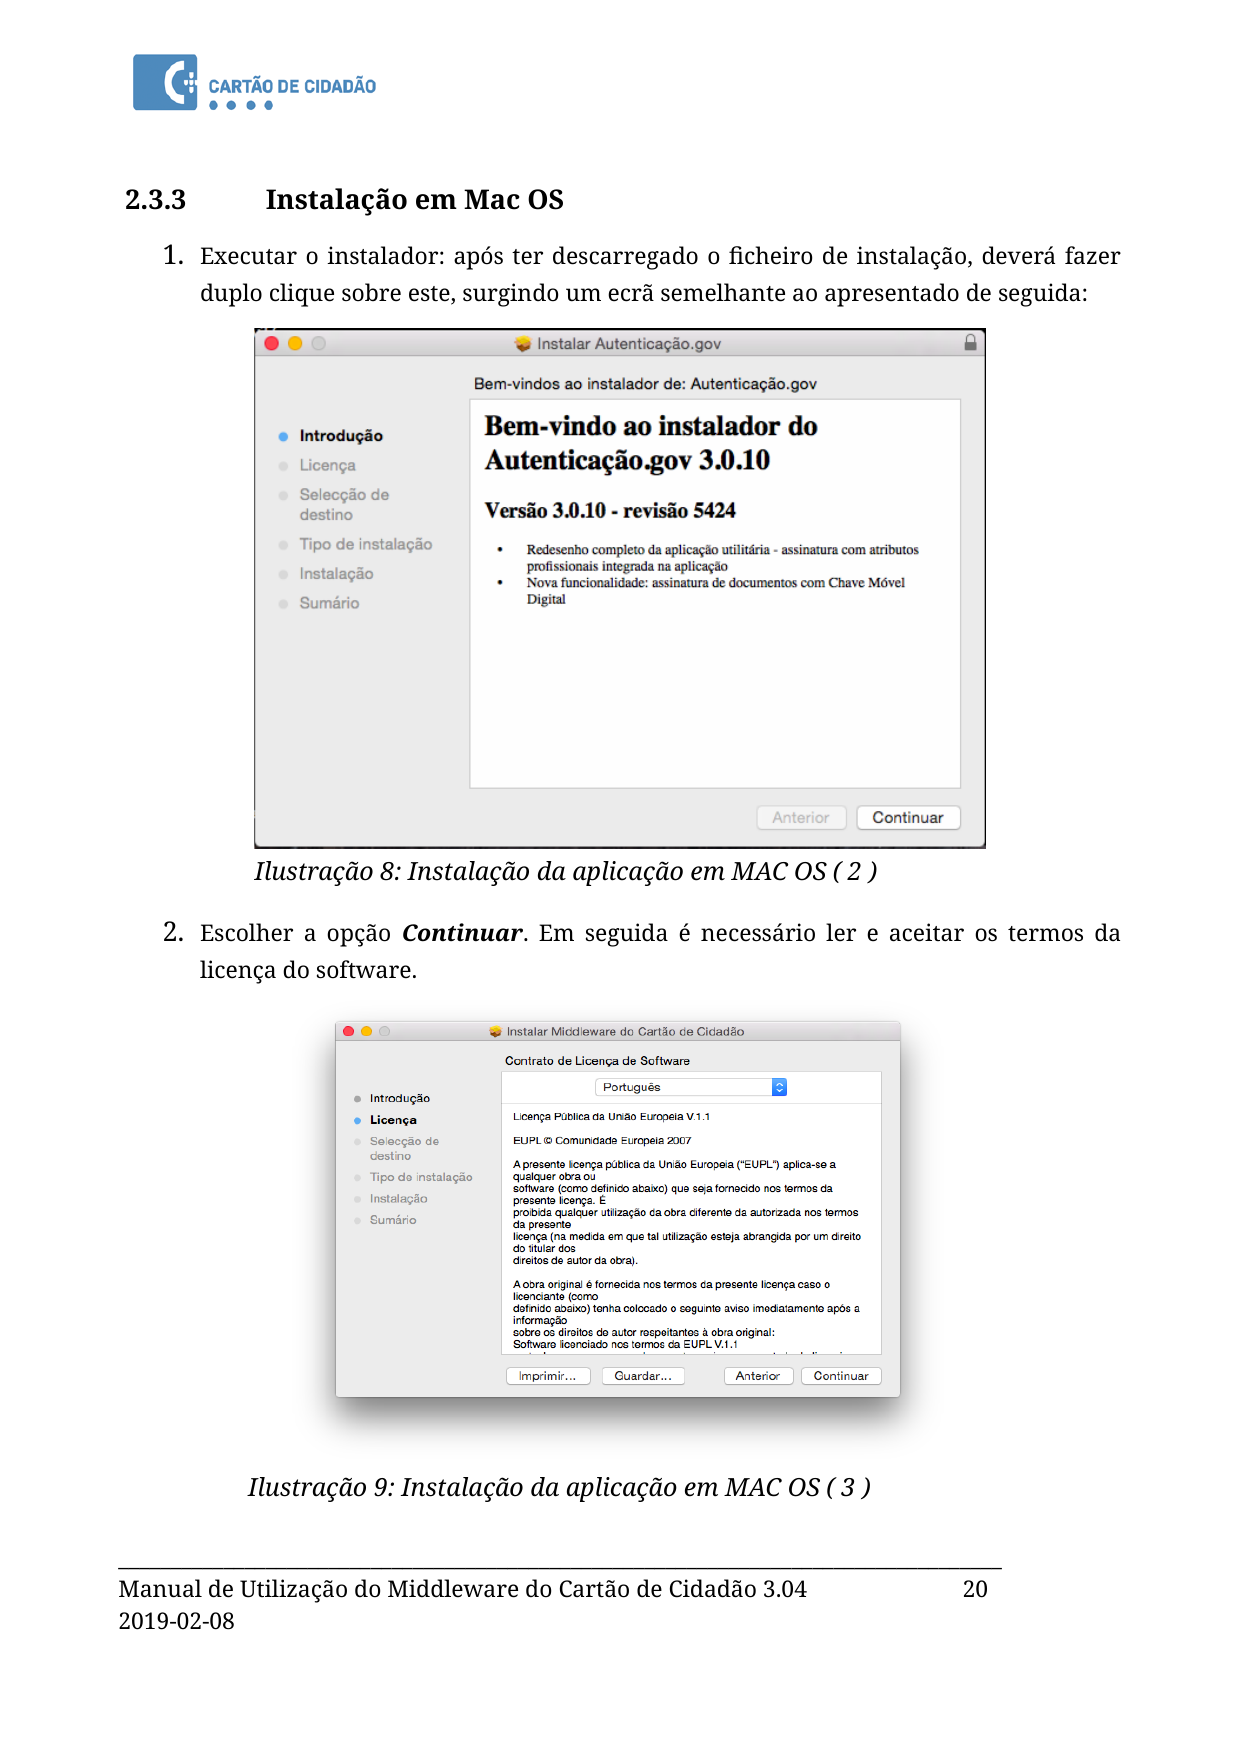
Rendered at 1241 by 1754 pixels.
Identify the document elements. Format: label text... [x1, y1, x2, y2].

subtitle Instalação em Mac OS [118, 180, 1122, 217]
picture [254, 328, 986, 849]
picture [284, 994, 951, 1465]
picture [130, 47, 423, 118]
list Ilustração 8: Instalação da aplicação em MAC OS ( 2 ) [254, 849, 986, 887]
list Escolher a opção Continuar. Em seguida é necessário ler e aceitar os termos da licença do software. [162, 849, 1122, 986]
list Executar o instalador: após ter descarregado o ficheiro de instalação, deverá fazer duplo clique sobre este, surgindo um ecrã semelhante ao apresentado de seguida: [162, 235, 1122, 308]
list [248, 1504, 983, 1512]
list Ilustração 9: Instalação da aplicação em MAC OS ( 3 ) [248, 1465, 983, 1504]
